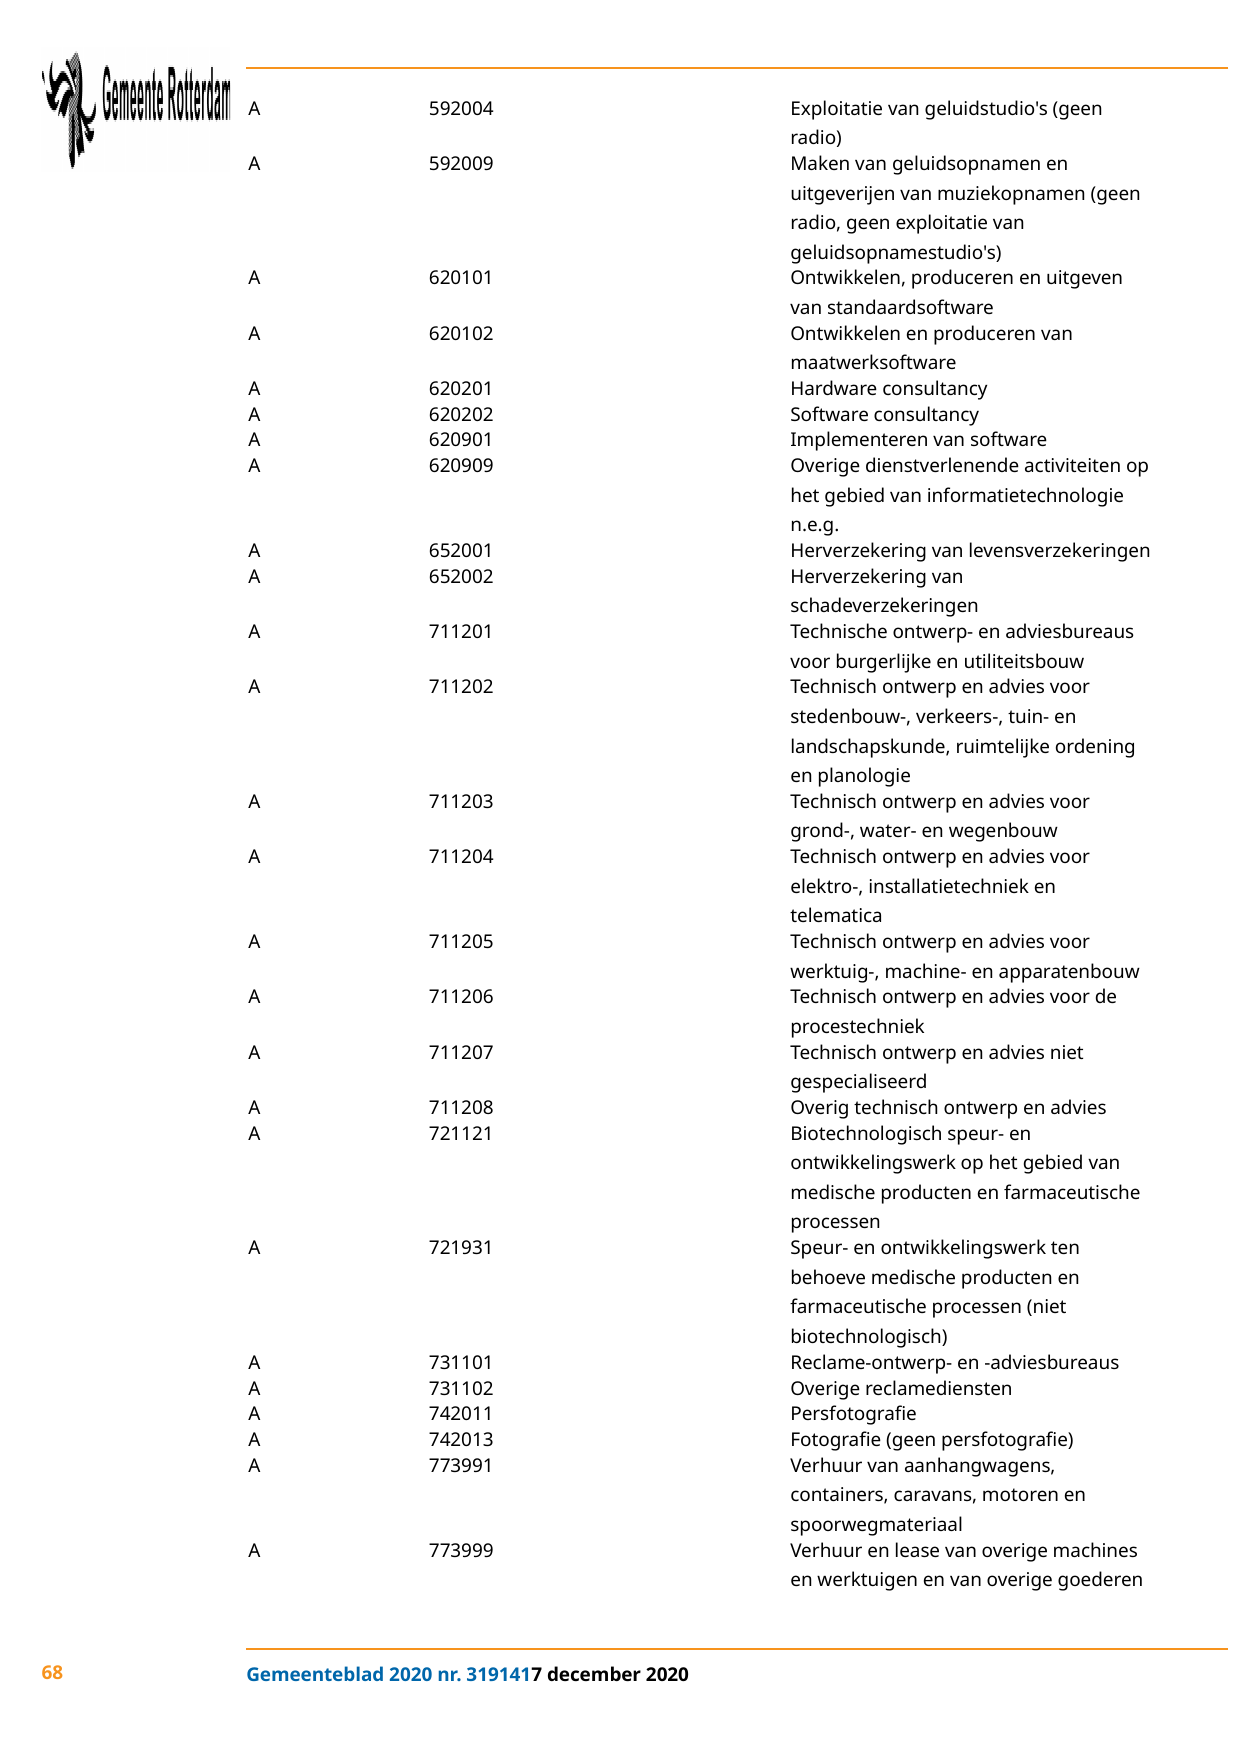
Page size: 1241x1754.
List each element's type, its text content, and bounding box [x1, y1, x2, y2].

table_cell Hardware consultancy [790, 375, 1152, 401]
table_cell Exploitatie van geluidstudio's (geen radio) [790, 95, 1152, 150]
table_cell 620909 [429, 453, 790, 537]
table_cell Verhuur van aanhangwagens, containers, caravans, motoren en spoorwegmateriaal [790, 1452, 1152, 1537]
table_cell 711206 [429, 984, 790, 1039]
table_cell A [248, 1452, 429, 1537]
table_cell 711202 [429, 674, 790, 788]
table_cell 592004 [429, 95, 790, 150]
table_cell 620201 [429, 375, 790, 401]
table_cell A [248, 401, 429, 427]
table_cell Technisch ontwerp en advies voor stedenbouw-, verkeers-, tuin- en landschapskunde, ruimtelijke ordening en planologie [790, 674, 1152, 788]
table_cell A [248, 1400, 429, 1426]
table_cell Fotografie (geen persfotografie) [790, 1426, 1152, 1452]
table_cell Verhuur en lease van overige machines en werktuigen en van overige goederen [790, 1537, 1152, 1592]
table_cell Ontwikkelen en produceren van maatwerksoftware [790, 320, 1152, 375]
table_cell 721931 [429, 1235, 790, 1349]
table_cell A [248, 95, 429, 150]
table_cell A [248, 265, 429, 320]
table_cell 652001 [429, 537, 790, 563]
table_cell 711208 [429, 1094, 790, 1120]
table_cell 711203 [429, 788, 790, 843]
table_cell A [248, 984, 429, 1039]
table_cell 742011 [429, 1400, 790, 1426]
table_cell 652002 [429, 563, 790, 618]
table_cell 711204 [429, 844, 790, 928]
table_cell Herverzekering van schadeverzekeringen [790, 563, 1152, 618]
table_cell 711201 [429, 618, 790, 674]
table_cell A [248, 1039, 429, 1094]
table_cell A [248, 453, 429, 537]
table_cell Technische ontwerp- en adviesbureaus voor burgerlijke en utiliteitsbouw [790, 618, 1152, 674]
table_cell Technisch ontwerp en advies voor de procestechniek [790, 984, 1152, 1039]
table_cell A [248, 563, 429, 618]
table_cell Technisch ontwerp en advies voor grond-, water- en wegenbouw [790, 788, 1152, 843]
table_cell 773999 [429, 1537, 790, 1592]
table_cell Herverzekering van levensverzekeringen [790, 537, 1152, 563]
table_cell A [248, 1120, 429, 1234]
table_cell A [248, 427, 429, 452]
table_cell A [248, 618, 429, 674]
table_cell 620101 [429, 265, 790, 320]
table_cell 620901 [429, 427, 790, 452]
table_cell 731101 [429, 1349, 790, 1375]
table_cell A [248, 537, 429, 563]
table_cell A [248, 1426, 429, 1452]
table_cell A [248, 150, 429, 264]
table_cell Technisch ontwerp en advies niet gespecialiseerd [790, 1039, 1152, 1094]
table_cell Software consultancy [790, 401, 1152, 427]
table_cell A [248, 928, 429, 984]
table_cell Maken van geluidsopnamen en uitgeverijen van muziekopnamen (geen radio, geen exploitatie van geluidsopnamestudio's) [790, 150, 1152, 264]
table_cell 711207 [429, 1039, 790, 1094]
table_cell Overig technisch ontwerp en advies [790, 1094, 1152, 1120]
table_cell 773991 [429, 1452, 790, 1537]
table_cell A [248, 1349, 429, 1375]
table_cell 592009 [429, 150, 790, 264]
table_cell 731102 [429, 1375, 790, 1400]
table_cell A [248, 844, 429, 928]
table_cell A [248, 320, 429, 375]
table_cell A [248, 1375, 429, 1400]
table_cell 620202 [429, 401, 790, 427]
table_cell 620102 [429, 320, 790, 375]
table_cell Ontwikkelen, produceren en uitgeven van standaardsoftware [790, 265, 1152, 320]
table_cell Technisch ontwerp en advies voor werktuig-, machine- en apparatenbouw [790, 928, 1152, 984]
table_cell A [248, 674, 429, 788]
table_cell Persfotografie [790, 1400, 1152, 1426]
table_cell Implementeren van software [790, 427, 1152, 452]
table_cell 711205 [429, 928, 790, 984]
table_cell Overige reclamediensten [790, 1375, 1152, 1400]
table_cell Biotechnologisch speur- en ontwikkelingswerk op het gebied van medische producten en farmaceutische processen [790, 1120, 1152, 1234]
table_cell A [248, 788, 429, 843]
table_cell 742013 [429, 1426, 790, 1452]
table_cell A [248, 375, 429, 401]
picture [41, 47, 231, 172]
table_cell A [248, 1235, 429, 1349]
table_cell A [248, 1094, 429, 1120]
table_cell Technisch ontwerp en advies voor elektro-, installatietechniek en telematica [790, 844, 1152, 928]
table_cell Overige dienstverlenende activiteiten op het gebied van informatietechnologie n.e.g. [790, 453, 1152, 537]
table_cell Speur- en ontwikkelingswerk ten behoeve medische producten en farmaceutische processen (niet biotechnologisch) [790, 1235, 1152, 1349]
table_cell 721121 [429, 1120, 790, 1234]
table_cell A [248, 1537, 429, 1592]
table_cell Reclame-ontwerp- en -adviesbureaus [790, 1349, 1152, 1375]
